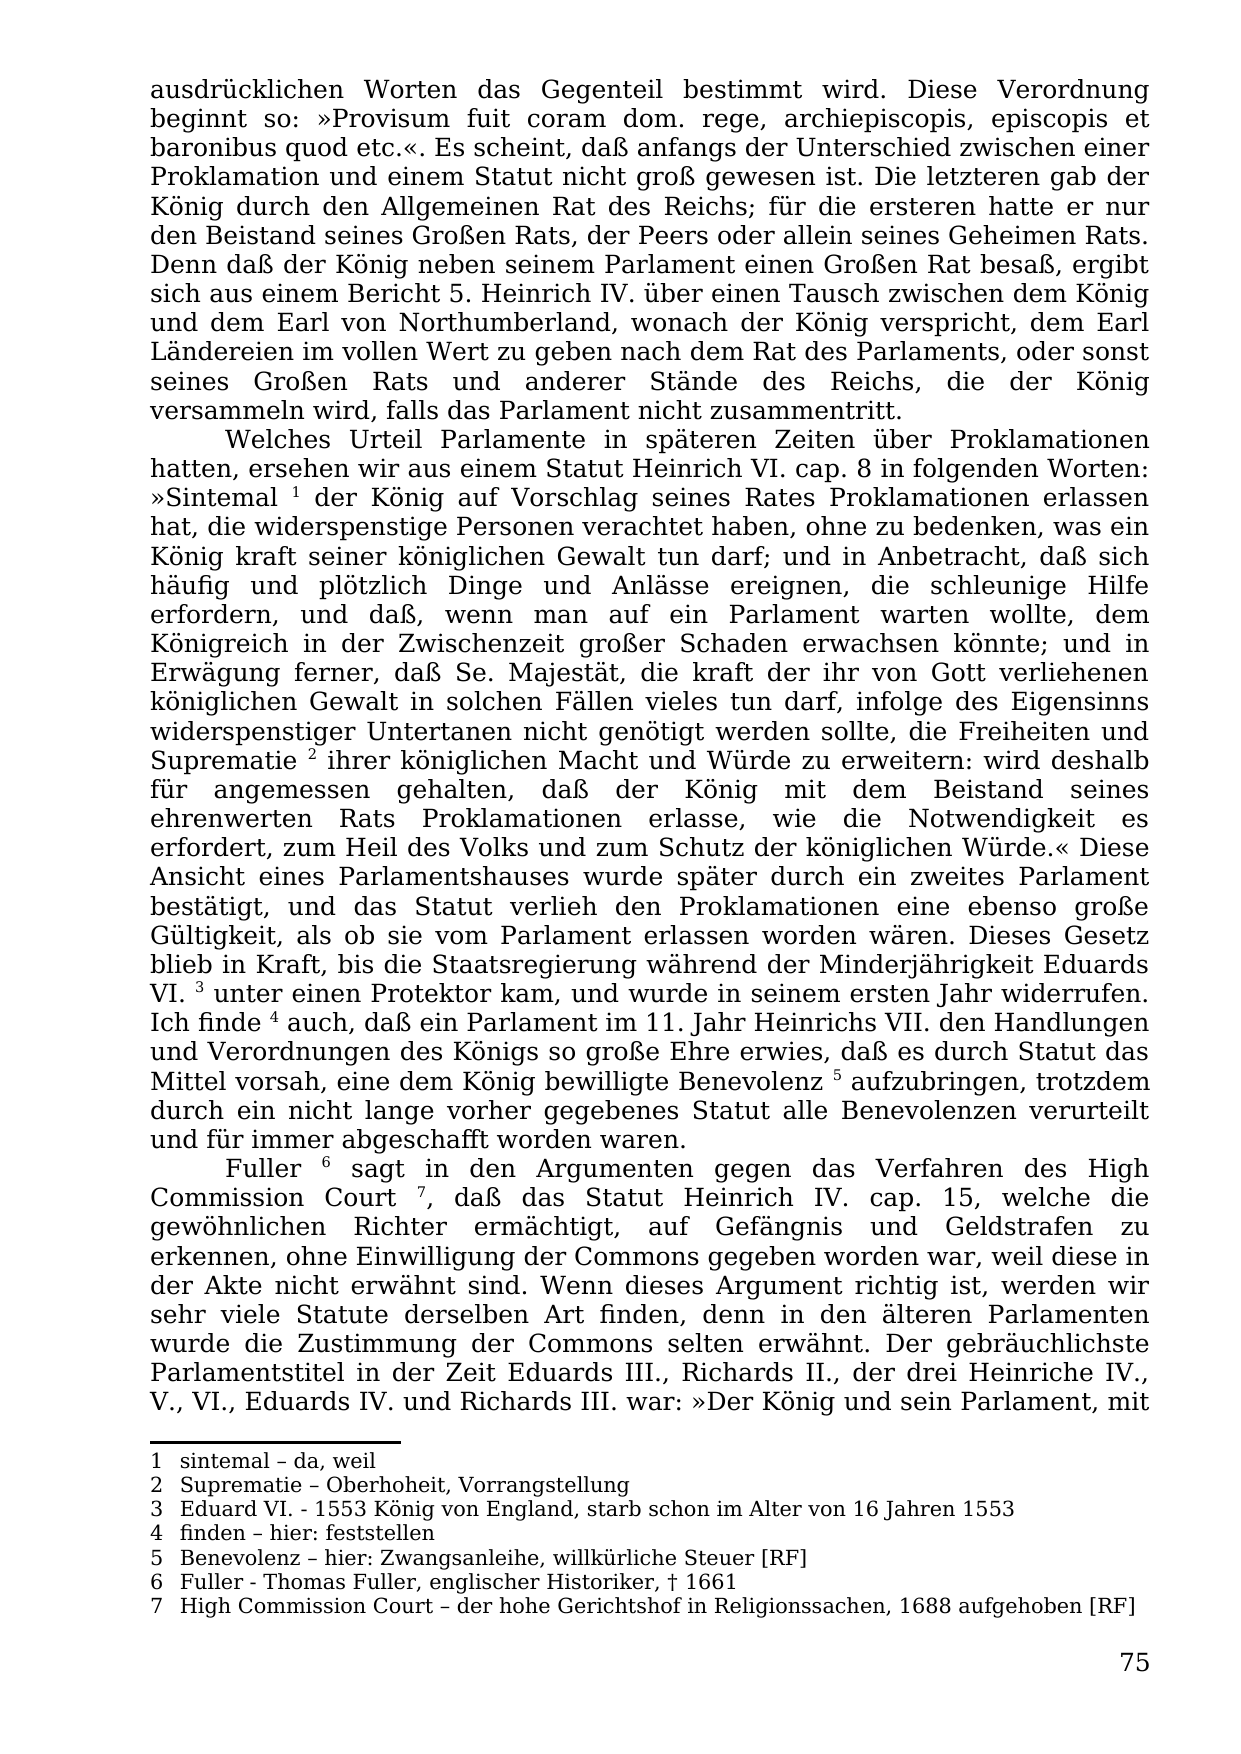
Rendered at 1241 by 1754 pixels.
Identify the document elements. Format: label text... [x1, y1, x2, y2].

text Eduard VI. - 1553 König von England, starb schon im Alter von 16 Jahren 1553 [150, 1497, 1151, 1521]
text ausdrücklichen Worten das Gegenteil bestimmt wird. Diese Verordnung beginnt so: »Provisum fuit coram dom. rege, archiepiscopis, episcopis et baronibus quod etc.«. Es scheint, daß anfangs der Unterschied zwischen einer Proklamation und einem Statut nicht groß gewesen ist. Die letzteren gab der König durch den Allgemeinen Rat des Reichs; für die ersteren hatte er nur den Beistand seines Großen Rats, der Peers oder allein seines Geheimen Rats. Denn daß der König neben seinem Parlament einen Großen Rat besaß, ergibt sich aus einem Bericht 5. Heinrich IV. über einen Tausch zwischen dem König und dem Earl von Northumberland, wonach der König verspricht, dem Earl Ländereien im vollen Wert zu geben nach dem Rat des Parlaments, oder sonst seines Großen Rats und anderer Stände des Reichs, die der König versammeln wird, falls das Parlament nicht zusammentritt. [150, 75, 1151, 425]
text finden – hier: feststellen [150, 1521, 1151, 1546]
text Fuller - Thomas Fuller, englischer Historiker, † 1661 [150, 1570, 1151, 1594]
text Suprematie – Oberhoheit, Vorrangstellung [150, 1473, 1151, 1497]
text Fuller sagt in den Argumenten gegen das Verfahren des High Commission Court , daß das Statut Heinrich IV. cap. 15, welche die gewöhnlichen Richter ermächtigt, auf Gefängnis und Geldstrafen zu erkennen, ohne Einwilligung der Commons gegeben worden war, weil diese in der Akte nicht erwähnt sind. Wenn dieses Argument richtig ist, werden wir sehr viele Statute derselben Art finden, denn in den älteren Parlamenten wurde die Zustimmung der Commons selten erwähnt. Der gebräuchlichste Parlamentstitel in der Zeit Eduards III., Richards II., der drei Heinriche IV., V., VI., Eduards IV. und Richards III. war: »Der König und sein Parlament, mit [150, 1154, 1151, 1417]
text High Commission Court – der hohe Gerichtshof in Religionssachen, 1688 aufgehoben [RF] [150, 1594, 1151, 1618]
text sintemal – da, weil [150, 1449, 1151, 1473]
text Welches Urteil Parlamente in späteren Zeiten über Proklamationen hatten, ersehen wir aus einem Statut Heinrich VI. cap. 8 in folgenden Worten: »Sintemal der König auf Vorschlag seines Rates Proklamationen erlassen hat, die widerspenstige Personen verachtet haben, ohne zu bedenken, was ein König kraft seiner königlichen Gewalt tun darf; und in Anbetracht, daß sich häufig und plötzlich Dinge und Anlässe ereignen, die schleunige Hilfe erfordern, und daß, wenn man auf ein Parlament warten wollte, dem Königreich in der Zwischenzeit großer Schaden erwachsen könnte; und in Erwägung ferner, daß Se. Majestät, die kraft der ihr von Gott verliehenen königlichen Gewalt in solchen Fällen vieles tun darf, infolge des Eigensinns widerspenstiger Untertanen nicht genötigt werden sollte, die Freiheiten und Suprematie ihrer königlichen Macht und Würde zu erweitern: wird deshalb für angemessen gehalten, daß der König mit dem Beistand seines ehrenwerten Rats Proklamationen erlasse, wie die Notwendigkeit es erfordert, zum Heil des Volks und zum Schutz der königlichen Würde.« Diese Ansicht eines Parlamentshauses wurde später durch ein zweites Parlament bestätigt, und das Statut verlieh den Proklamationen eine ebenso große Gültigkeit, als ob sie vom Parlament erlassen worden wären. Dieses Gesetz blieb in Kraft, bis die Staatsregierung während der Minderjährigkeit Eduards VI. unter einen Protektor kam, und wurde in seinem ersten Jahr widerrufen. Ich finde auch, daß ein Parlament im 11. Jahr Heinrichs VII. den Handlungen und Verordnungen des Königs so große Ehre erwies, daß es durch Statut das Mittel vorsah, eine dem König bewilligte Benevolenz aufzubringen, trotzdem durch ein nicht lange vorher gegebenes Statut alle Benevolenzen verurteilt und für immer abgeschafft worden waren. [150, 425, 1151, 1154]
text Benevolenz – hier: Zwangsanleihe, willkürliche Steuer [RF] [150, 1546, 1151, 1570]
